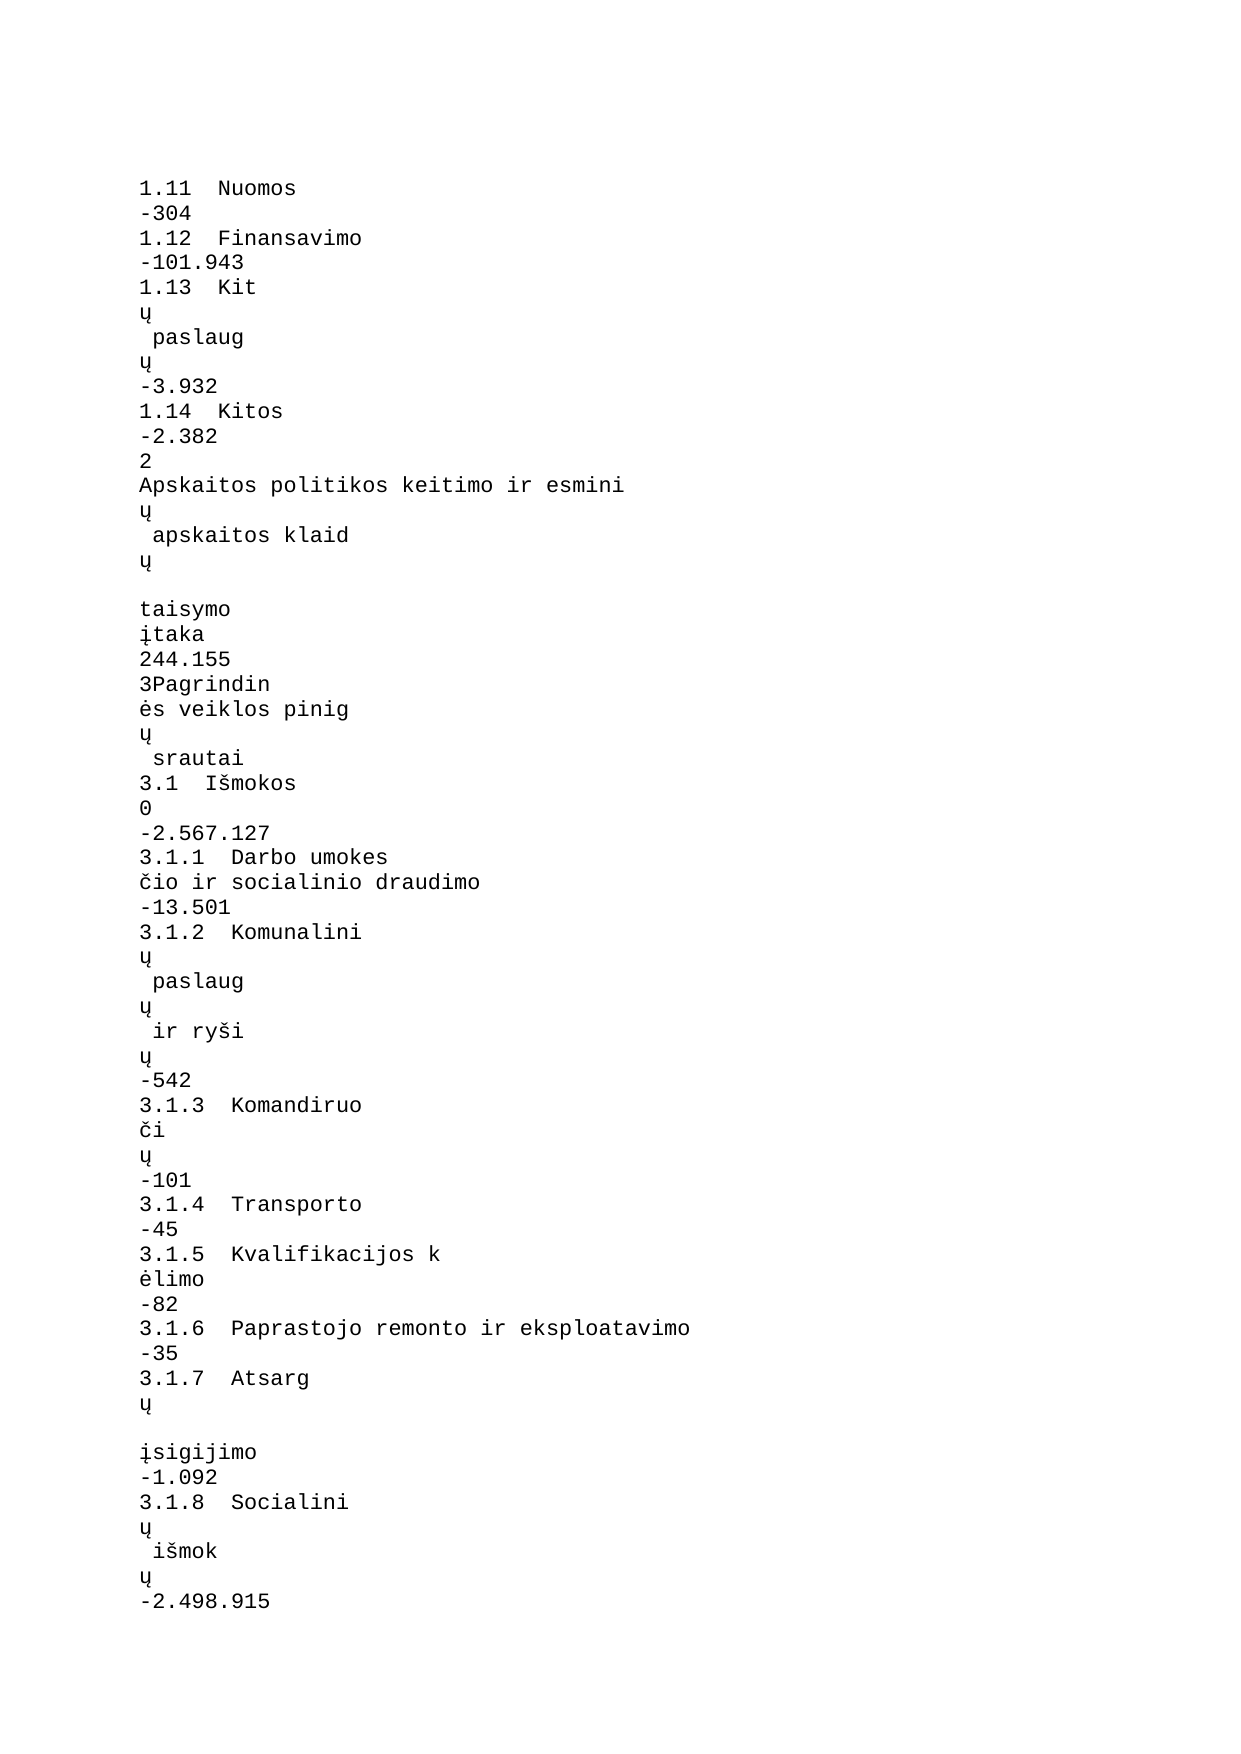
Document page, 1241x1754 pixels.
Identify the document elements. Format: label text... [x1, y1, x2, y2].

text 3.1.1 Darbo umokes [139, 847, 1101, 871]
text -101 [139, 1169, 1101, 1194]
text -542 [139, 1070, 1101, 1094]
text -82 [139, 1293, 1101, 1318]
text ų [139, 301, 1101, 326]
text ų [139, 499, 1101, 524]
text 0 [139, 797, 1101, 822]
text ų [139, 1566, 1101, 1590]
text 1.13 Kit [139, 276, 1101, 301]
text ų [139, 549, 1101, 574]
text ų [139, 723, 1101, 747]
text -3.932 [139, 376, 1101, 400]
text ų [139, 351, 1101, 376]
text čio ir socialinio draudimo [139, 871, 1101, 896]
text -1.092 [139, 1466, 1101, 1491]
text ų [139, 1392, 1101, 1417]
text Apskaitos politikos keitimo ir esmini [139, 475, 1101, 499]
text ų [139, 1144, 1101, 1169]
text -35 [139, 1342, 1101, 1367]
text paslaug [139, 971, 1101, 995]
text taisymo [139, 599, 1101, 623]
text 3.1.3 Komandiruo [139, 1094, 1101, 1119]
text ir ryši [139, 1020, 1101, 1045]
text 1.14 Kitos [139, 400, 1101, 425]
text -45 [139, 1218, 1101, 1243]
text -13.501 [139, 896, 1101, 921]
text -2.382 [139, 425, 1101, 450]
text ėlimo [139, 1268, 1101, 1293]
text 3.1.5 Kvalifikacijos k [139, 1243, 1101, 1268]
text 244.155 [139, 648, 1101, 673]
text įtaka [139, 623, 1101, 648]
text ų [139, 1516, 1101, 1541]
text -304 [139, 202, 1101, 227]
text ų [139, 995, 1101, 1020]
text -101.943 [139, 252, 1101, 276]
text 3.1.8 Socialini [139, 1491, 1101, 1516]
text ų [139, 1045, 1101, 1070]
text či [139, 1119, 1101, 1144]
text 1.11 Nuomos [139, 177, 1101, 202]
text 3Pagrindin [139, 673, 1101, 698]
text 3.1.4 Transporto [139, 1194, 1101, 1218]
text 3.1 Išmokos [139, 772, 1101, 797]
text srautai [139, 747, 1101, 772]
text apskaitos klaid [139, 524, 1101, 549]
text išmok [139, 1541, 1101, 1566]
text -2.498.915 [139, 1590, 1101, 1615]
text įsigijimo [139, 1442, 1101, 1466]
text 1.12 Finansavimo [139, 227, 1101, 252]
text -2.567.127 [139, 822, 1101, 847]
text 3.1.2 Komunalini [139, 921, 1101, 946]
text 2 [139, 450, 1101, 475]
text ų [139, 946, 1101, 971]
text 3.1.7 Atsarg [139, 1367, 1101, 1392]
text ės veiklos pinig [139, 698, 1101, 723]
text 3.1.6 Paprastojo remonto ir eksploatavimo [139, 1318, 1101, 1342]
text paslaug [139, 326, 1101, 351]
